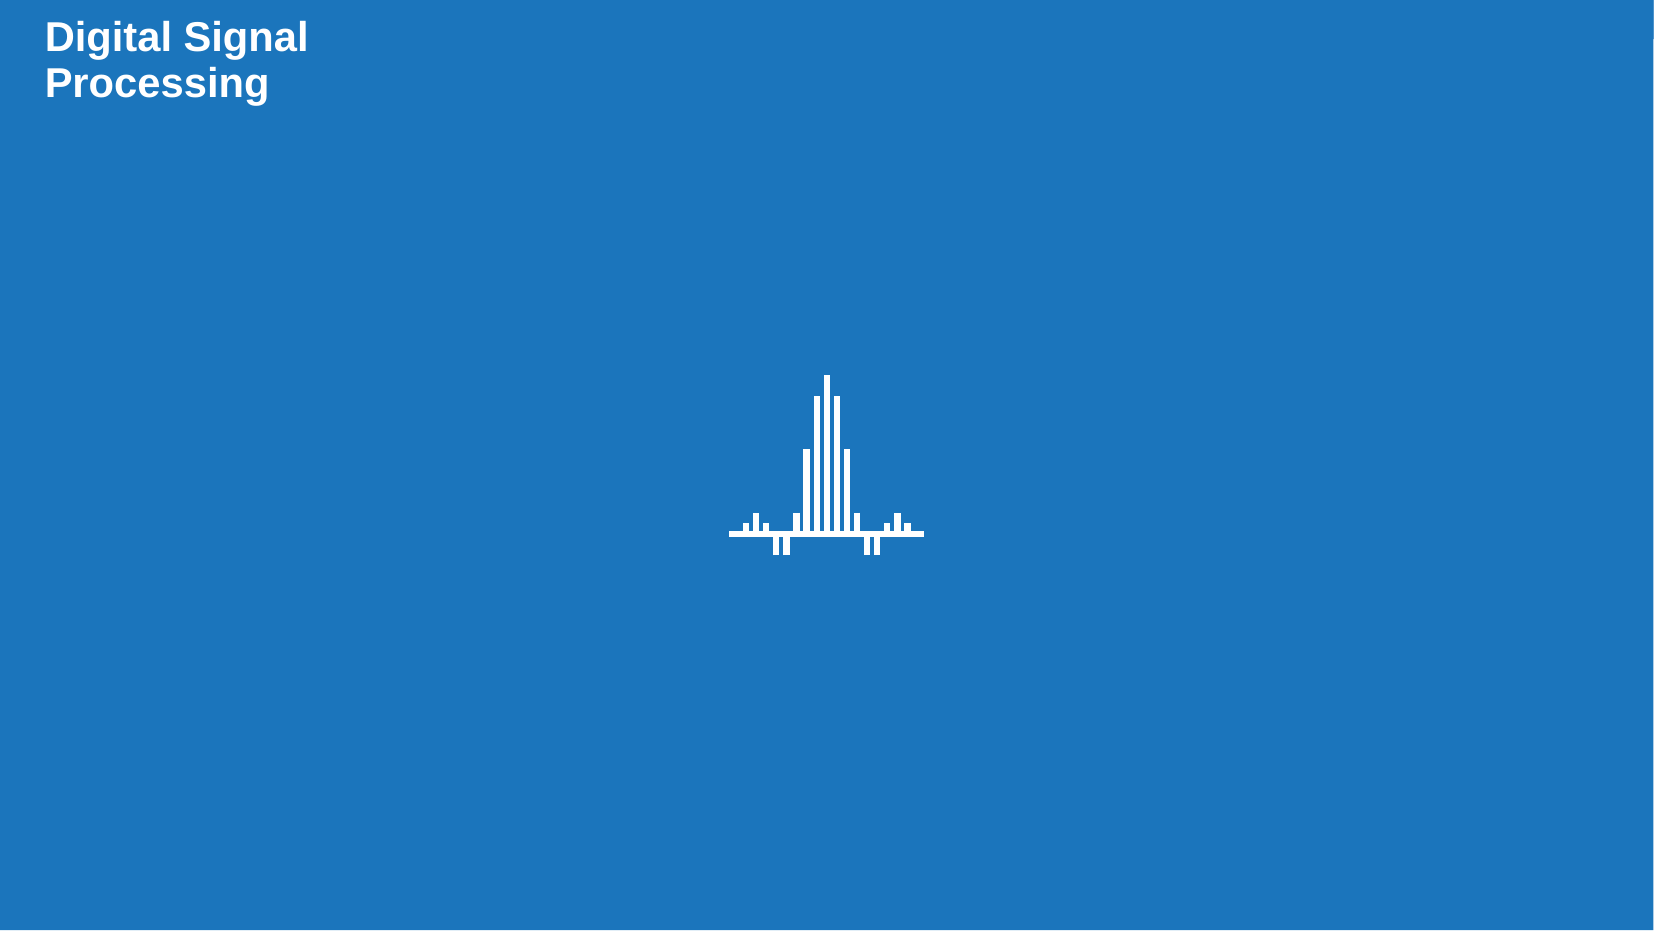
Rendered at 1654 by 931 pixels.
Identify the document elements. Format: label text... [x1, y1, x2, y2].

text_box Digital Signal Processing [30, 0, 541, 121]
text_box [0, 0, 1654, 931]
